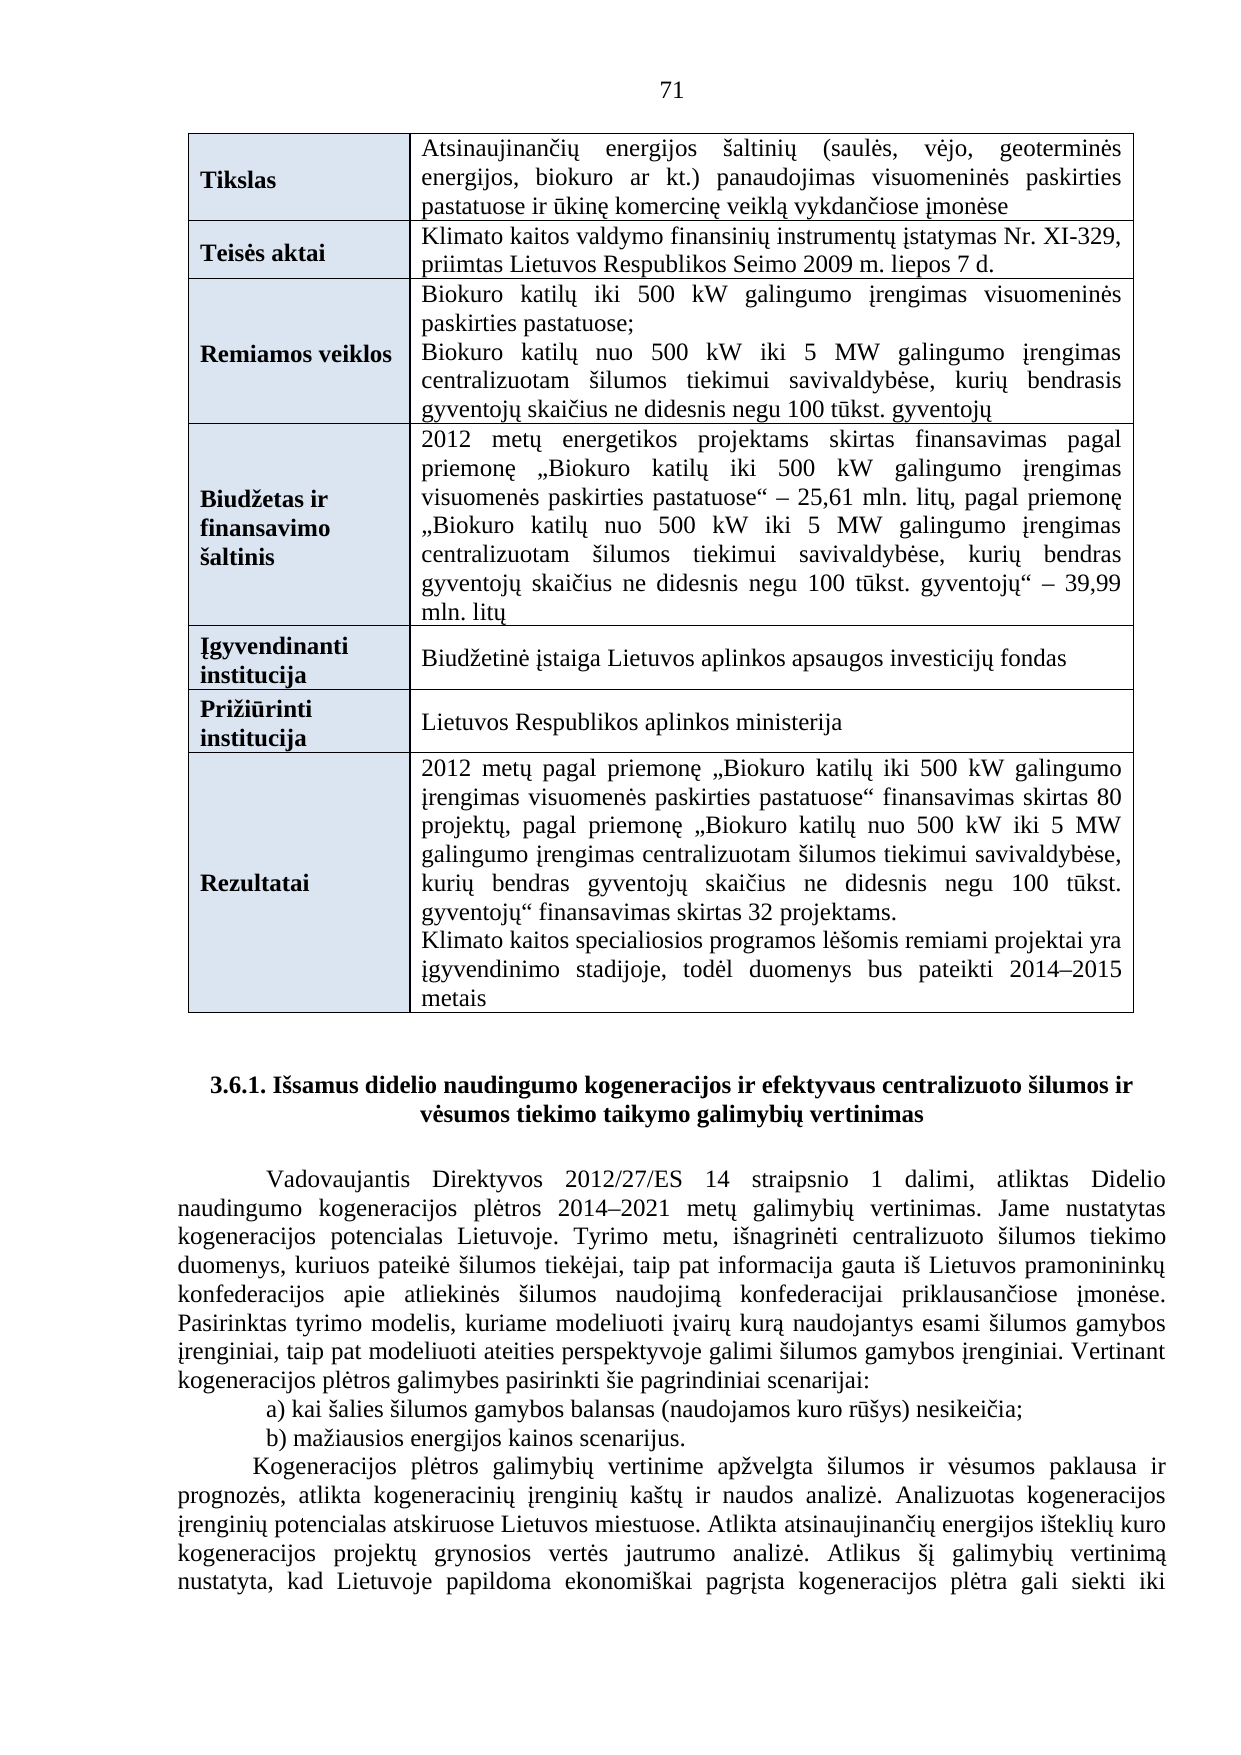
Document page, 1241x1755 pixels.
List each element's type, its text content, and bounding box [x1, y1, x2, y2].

table_cell 2012 metų energetikos projektams skirtas finansavimas pagal priemonę „Biokuro katilų iki 500 kW galingumo įrengimas visuomenės paskirties pastatuose“ – 25,61 mln. litų, pagal priemonę „Biokuro katilų nuo 500 kW iki 5 MW galingumo įrengimas centralizuotam šilumos tiekimui savivaldybėse, kurių bendras gyventojų skaičius ne didesnis negu 100 tūkst. gyventojų“ – 39,99 mln. litų [411, 424, 1133, 625]
table_cell Remiamos veiklos [189, 279, 409, 423]
table_cell Lietuvos Respublikos aplinkos ministerija [411, 690, 1133, 752]
text 3.6.1. Išsamus didelio naudingumo kogeneracijos ir efektyvaus centralizuoto šilumos ir vėsumos tiekimo taikymo galimybių vertinimas [177, 1070, 1166, 1128]
table_cell Atsinaujinančių energijos šaltinių (saulės, vėjo, geoterminės energijos, biokuro ar kt.) panaudojimas visuomeninės paskirties pastatuose ir ūkinę komercinę veiklą vykdančiose įmonėse [411, 134, 1133, 220]
table_cell Teisės aktai [189, 221, 409, 278]
table_cell Klimato kaitos valdymo finansinių instrumentų įstatymas Nr. XI-329, priimtas Lietuvos Respublikos Seimo 2009 m. liepos 7 d. [411, 221, 1133, 278]
table_cell Biokuro katilų iki 500 kW galingumo įrengimas visuomeninės paskirties pastatuose; Biokuro katilų nuo 500 kW iki 5 MW galingumo įrengimas centralizuotam šilumos tiekimui savivaldybėse, kurių bendrasis gyventojų skaičius ne didesnis negu 100 tūkst. gyventojų [411, 279, 1133, 423]
table_cell Biudžetinė įstaiga Lietuvos aplinkos apsaugos investicijų fondas [411, 626, 1133, 689]
text b) mažiausios energijos kainos scenarijus. [177, 1423, 1166, 1451]
text Kogeneracijos plėtros galimybių vertinime apžvelgta šilumos ir vėsumos paklausa ir prognozės, atlikta kogeneracinių įrenginių kaštų ir naudos analizė. Analizuotas kogeneracijos įrenginių potencialas atskiruose Lietuvos miestuose. Atlikta atsinaujinančių energijos išteklių kuro kogeneracijos projektų grynosios vertės jautrumo analizė. Atlikus šį galimybių vertinimą nustatyta, kad Lietuvoje papildoma ekonomiškai pagrįsta kogeneracijos plėtra gali siekti iki [177, 1451, 1166, 1595]
table_cell Biudžetas ir finansavimo šaltinis [189, 424, 409, 625]
table_cell Rezultatai [189, 753, 409, 1012]
text Vadovaujantis Direktyvos 2012/27/ES 14 straipsnio 1 dalimi, atliktas Didelio naudingumo kogeneracijos plėtros 2014–2021 metų galimybių vertinimas. Jame nustatytas kogeneracijos potencialas Lietuvoje. Tyrimo metu, išnagrinėti centralizuoto šilumos tiekimo duomenys, kuriuos pateikė šilumos tiekėjai, taip pat informacija gauta iš Lietuvos pramonininkų konfederacijos apie atliekinės šilumos naudojimą konfederacijai priklausančiose įmonėse. Pasirinktas tyrimo modelis, kuriame modeliuoti įvairų kurą naudojantys esami šilumos gamybos įrenginiai, taip pat modeliuoti ateities perspektyvoje galimi šilumos gamybos įrenginiai. Vertinant kogeneracijos plėtros galimybes pasirinkti šie pagrindiniai scenarijai: [177, 1164, 1166, 1394]
table_cell 2012 metų pagal priemonę „Biokuro katilų iki 500 kW galingumo įrengimas visuomenės paskirties pastatuose“ finansavimas skirtas 80 projektų, pagal priemonę „Biokuro katilų nuo 500 kW iki 5 MW galingumo įrengimas centralizuotam šilumos tiekimui savivaldybėse, kurių bendras gyventojų skaičius ne didesnis negu 100 tūkst. gyventojų“ finansavimas skirtas 32 projektams. Klimato kaitos specialiosios programos lėšomis remiami projektai yra įgyvendinimo stadijoje, todėl duomenys bus pateikti 2014–2015 metais [411, 753, 1133, 1012]
table_cell Įgyvendinanti institucija [189, 626, 409, 689]
table_cell Tikslas [189, 134, 409, 220]
table_cell Prižiūrinti institucija [189, 690, 409, 752]
text a) kai šalies šilumos gamybos balansas (naudojamos kuro rūšys) nesikeičia; [177, 1394, 1166, 1423]
